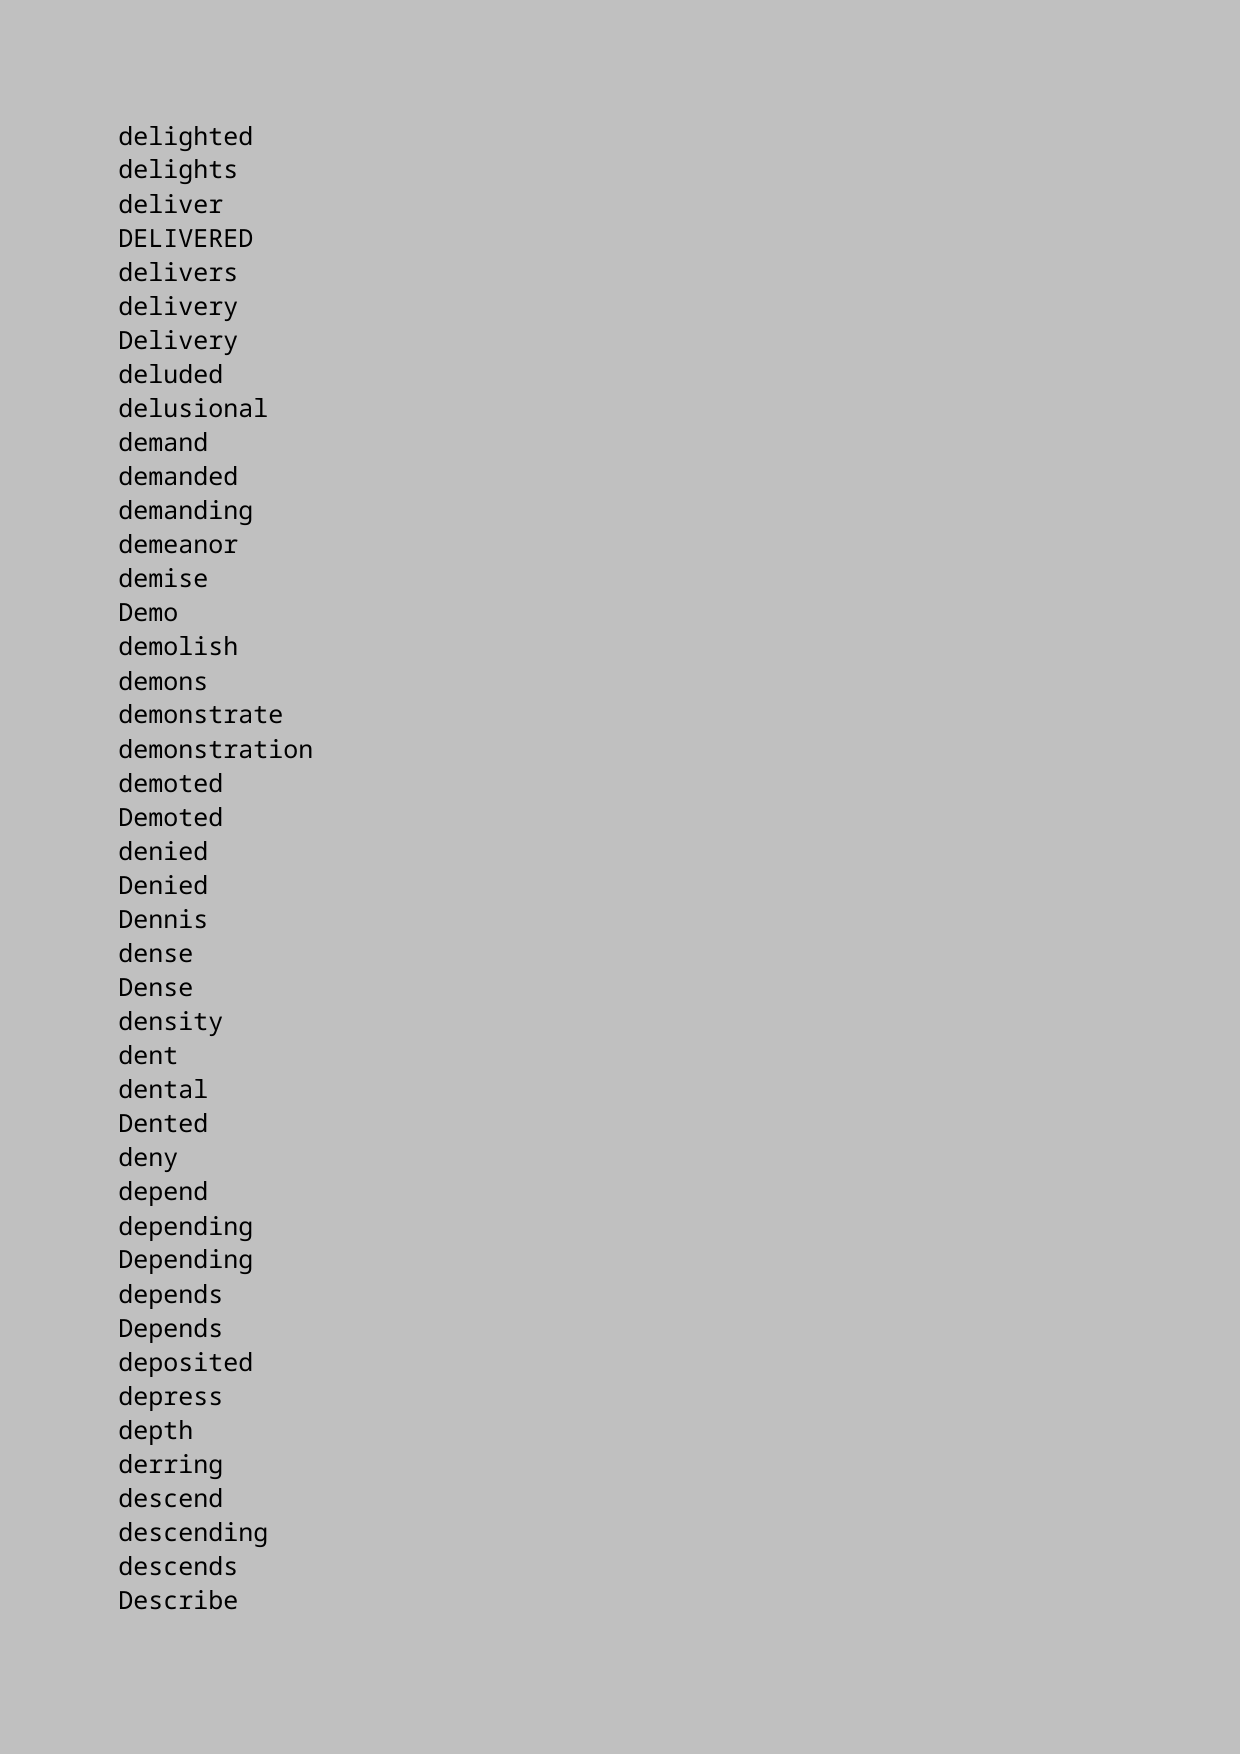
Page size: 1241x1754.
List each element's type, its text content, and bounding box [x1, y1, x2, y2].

text descend [118, 1481, 1122, 1515]
text Denied [118, 867, 1122, 902]
text demanded [118, 459, 1122, 493]
text Delivery [118, 322, 1122, 357]
text demanding [118, 493, 1122, 527]
text DELIVERED [118, 220, 1122, 254]
text deposited [118, 1344, 1122, 1378]
text demons [118, 663, 1122, 697]
text demand [118, 425, 1122, 459]
text descends [118, 1549, 1122, 1583]
text depends [118, 1276, 1122, 1310]
text deliver [118, 186, 1122, 220]
text dental [118, 1072, 1122, 1106]
text delights [118, 152, 1122, 186]
text Dennis [118, 902, 1122, 936]
text denied [118, 833, 1122, 867]
text Demo [118, 595, 1122, 629]
text Dense [118, 970, 1122, 1004]
text depress [118, 1378, 1122, 1412]
text demeanor [118, 527, 1122, 561]
text delusional [118, 391, 1122, 425]
text Depends [118, 1310, 1122, 1344]
text Depending [118, 1242, 1122, 1276]
text derring [118, 1447, 1122, 1481]
text deluded [118, 357, 1122, 391]
text demonstration [118, 731, 1122, 765]
text depend [118, 1174, 1122, 1208]
text depth [118, 1412, 1122, 1447]
text demonstrate [118, 697, 1122, 731]
text dense [118, 936, 1122, 970]
text demolish [118, 629, 1122, 663]
text delivers [118, 254, 1122, 288]
text descending [118, 1515, 1122, 1549]
text depending [118, 1208, 1122, 1242]
text deny [118, 1140, 1122, 1174]
text Demoted [118, 799, 1122, 833]
text density [118, 1004, 1122, 1038]
text delivery [118, 288, 1122, 322]
text demise [118, 561, 1122, 595]
text Describe [118, 1583, 1122, 1617]
text delighted [118, 118, 1122, 152]
text dent [118, 1038, 1122, 1072]
text Dented [118, 1106, 1122, 1140]
text demoted [118, 765, 1122, 799]
